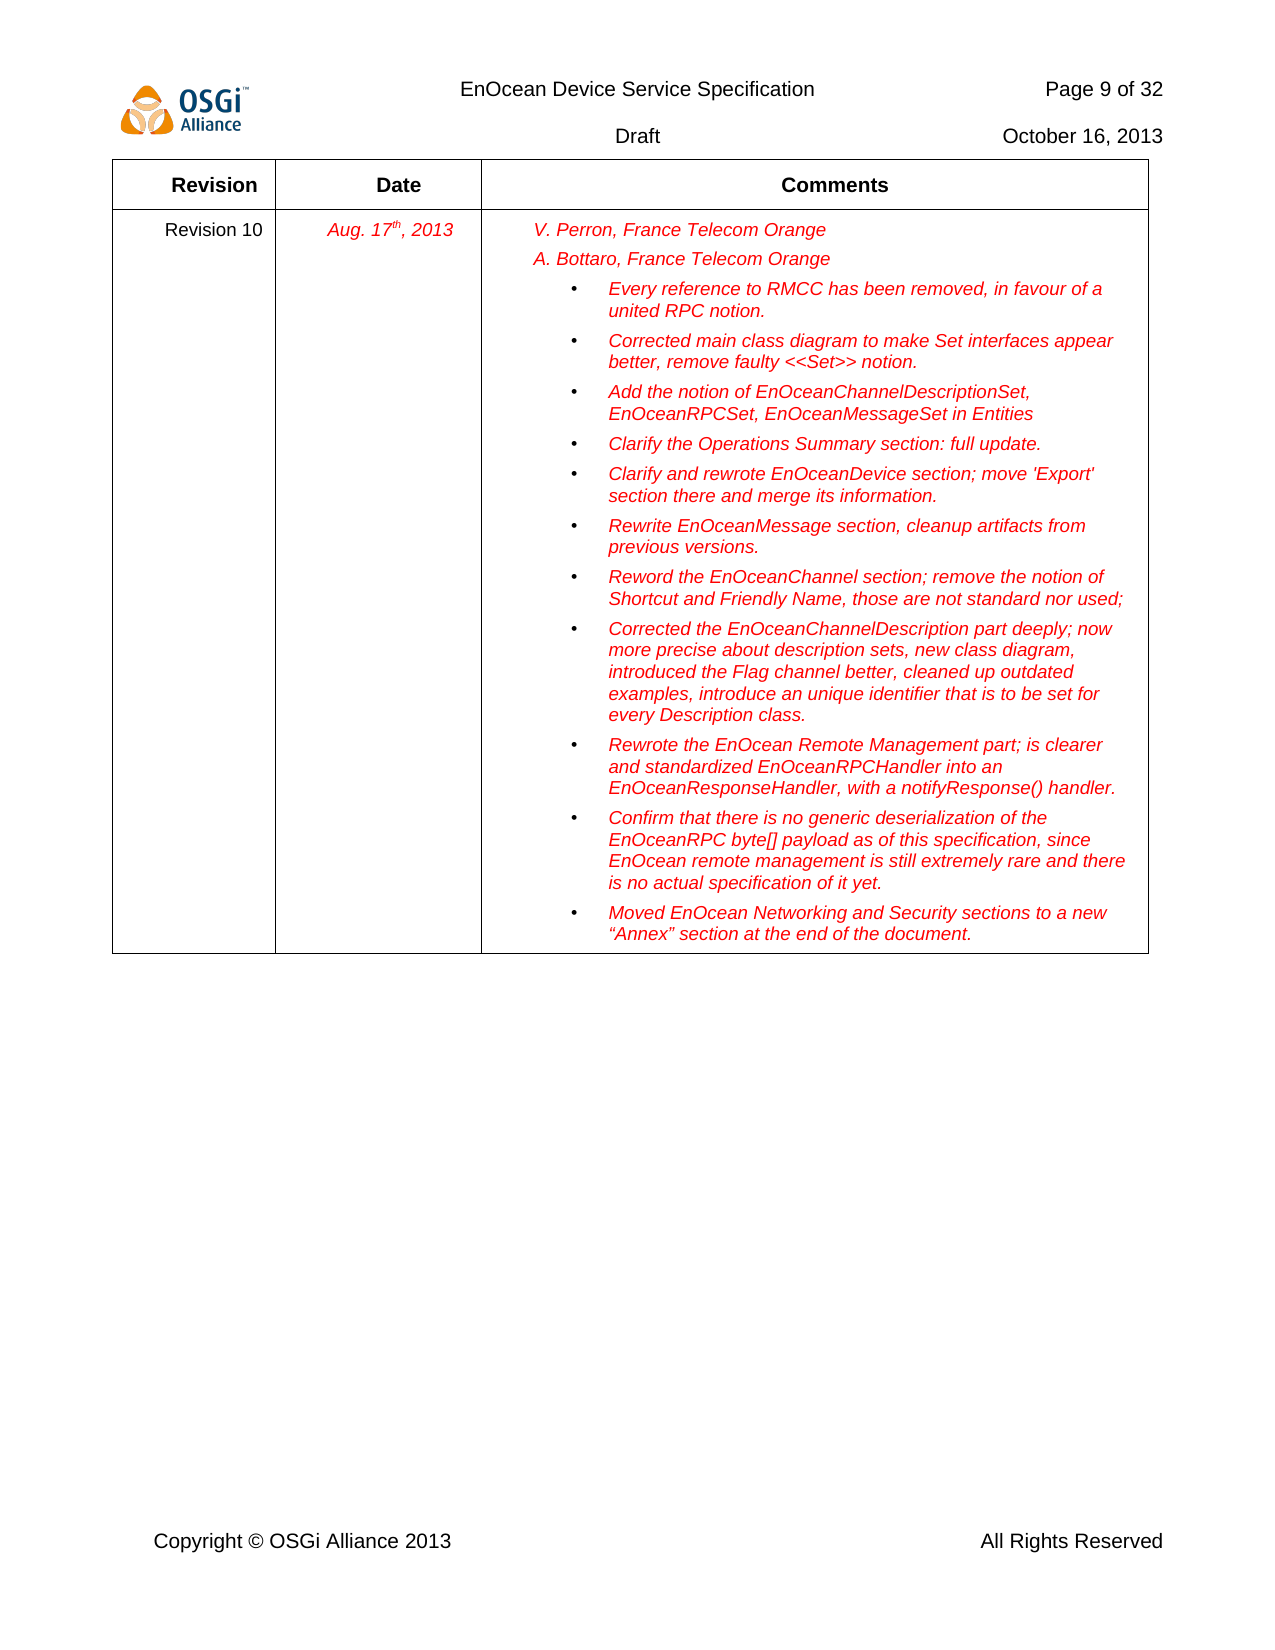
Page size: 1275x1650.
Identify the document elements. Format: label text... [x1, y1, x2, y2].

picture [113, 78, 257, 142]
table_header Revision [113, 160, 275, 209]
table_cell Aug. 17th, 2013 [276, 210, 481, 953]
table_cell Revision 10 [113, 210, 275, 953]
table_cell V. Perron, France Telecom Orange A. Bottaro, France Telecom Orange Every reference to RMCC has been removed, in favour of a united RPC notion. Corrected main class diagram to make Set interfaces appear better, remove faulty <<Set>> notion. Add the notion of EnOceanChannelDescriptionSet, EnOceanRPCSet, EnOceanMessageSet in Entities Clarify the Operations Summary section: full update. Clarify and rewrote EnOceanDevice section; move 'Export' section there and merge its information. Rewrite EnOceanMessage section, cleanup artifacts from previous versions. Reword the EnOceanChannel section; remove the notion of Shortcut and Friendly Name, those are not standard nor used; Corrected the EnOceanChannelDescription part deeply; now more precise about description sets, new class diagram, introduced the Flag channel better, cleaned up outdated examples, introduce an unique identifier that is to be set for every Description class. Rewrote the EnOcean Remote Management part; is clearer and standardized EnOceanRPCHandler into an EnOceanResponseHandler, with a notifyResponse() handler. Confirm that there is no generic deserialization of the EnOceanRPC byte[] payload as of this specification, since EnOcean remote management is still extremely rare and there is no actual specification of it yet. Moved EnOcean Networking and Security sections to a new “Annex” section at the end of the document. [482, 210, 1148, 953]
table_header Date [276, 160, 481, 209]
table_header Comments [482, 160, 1148, 209]
